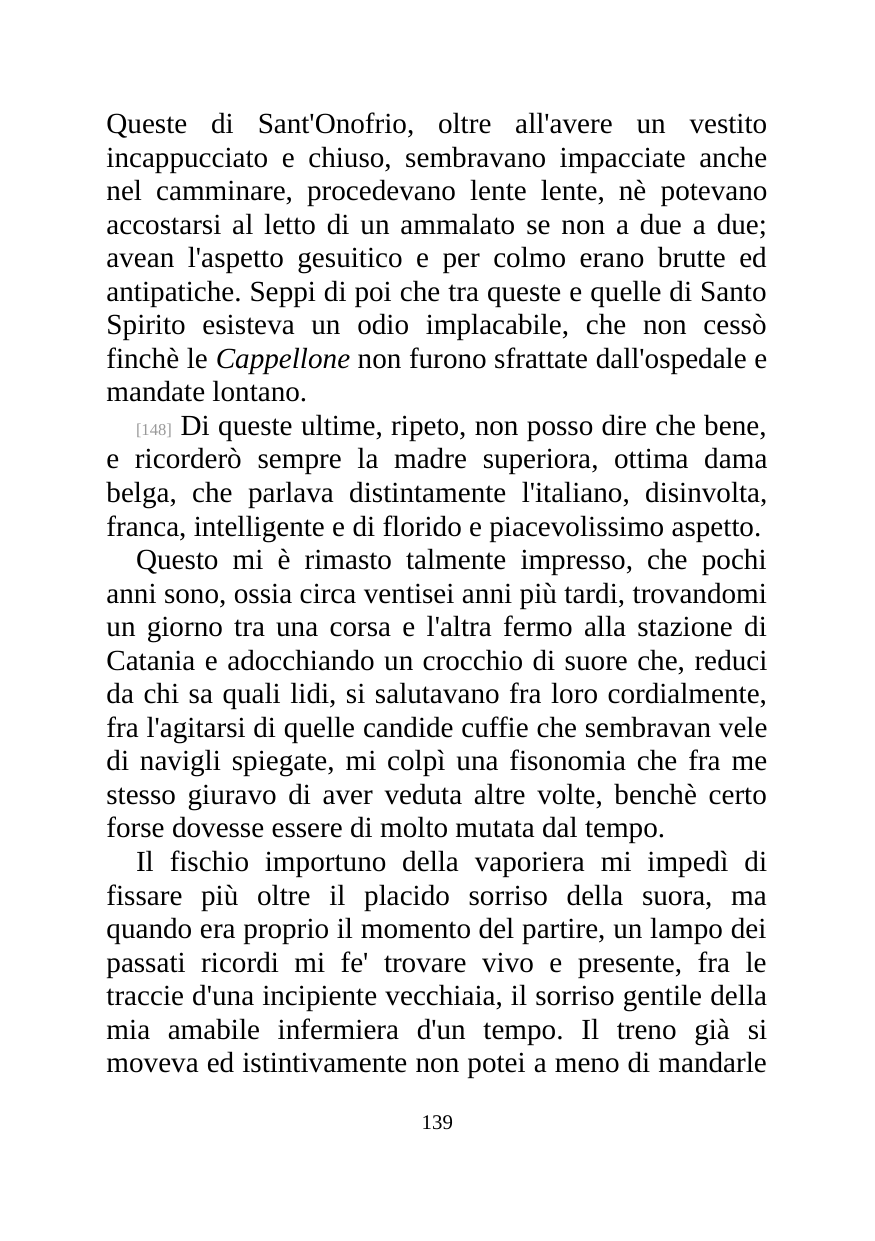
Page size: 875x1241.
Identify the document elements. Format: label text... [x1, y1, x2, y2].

text [148] Di queste ultime, ripeto, non posso dire che bene, e ricorderò sempre la madre superiora, ottima dama belga, che parlava distintamente l'italiano, disinvolta, franca, intelligente e di florido e piacevolissimo aspetto. [106, 408, 768, 542]
text Questo mi è rimasto talmente impresso, che pochi anni sono, ossia circa ventisei anni più tardi, trovandomi un giorno tra una corsa e l'altra fermo alla stazione di Catania e adocchiando un crocchio di suore che, reduci da chi sa quali lidi, si salutavano fra loro cordialmente, fra l'agitarsi di quelle candide cuffie che sembravan vele di navigli spiegate, mi colpì una fisonomia che fra me stesso giuravo di aver veduta altre volte, benchè certo forse dovesse essere di molto mutata dal tempo. [106, 542, 768, 844]
text Il fischio importuno della vaporiera mi impedì di fissare più oltre il placido sorriso della suora, ma quando era proprio il momento del partire, un lampo dei passati ricordi mi fe' trovare vivo e presente, fra le traccie d'una incipiente vecchiaia, il sorriso gentile della mia amabile infermiera d'un tempo. Il treno già si moveva ed istintivamente non potei a meno di mandarle [106, 844, 768, 1079]
text Queste di Sant'Onofrio, oltre all'avere un vestito incappucciato e chiuso, sembravano impacciate anche nel camminare, procedevano lente lente, nè potevano accostarsi al letto di un ammalato se non a due a due; avean l'aspetto gesuitico e per colmo erano brutte ed antipatiche. Seppi di poi che tra queste e quelle di Santo Spirito esisteva un odio implacabile, che non cessò finchè le Cappellone non furono sfrattate dall'ospedale e mandate lontano. [106, 106, 768, 408]
